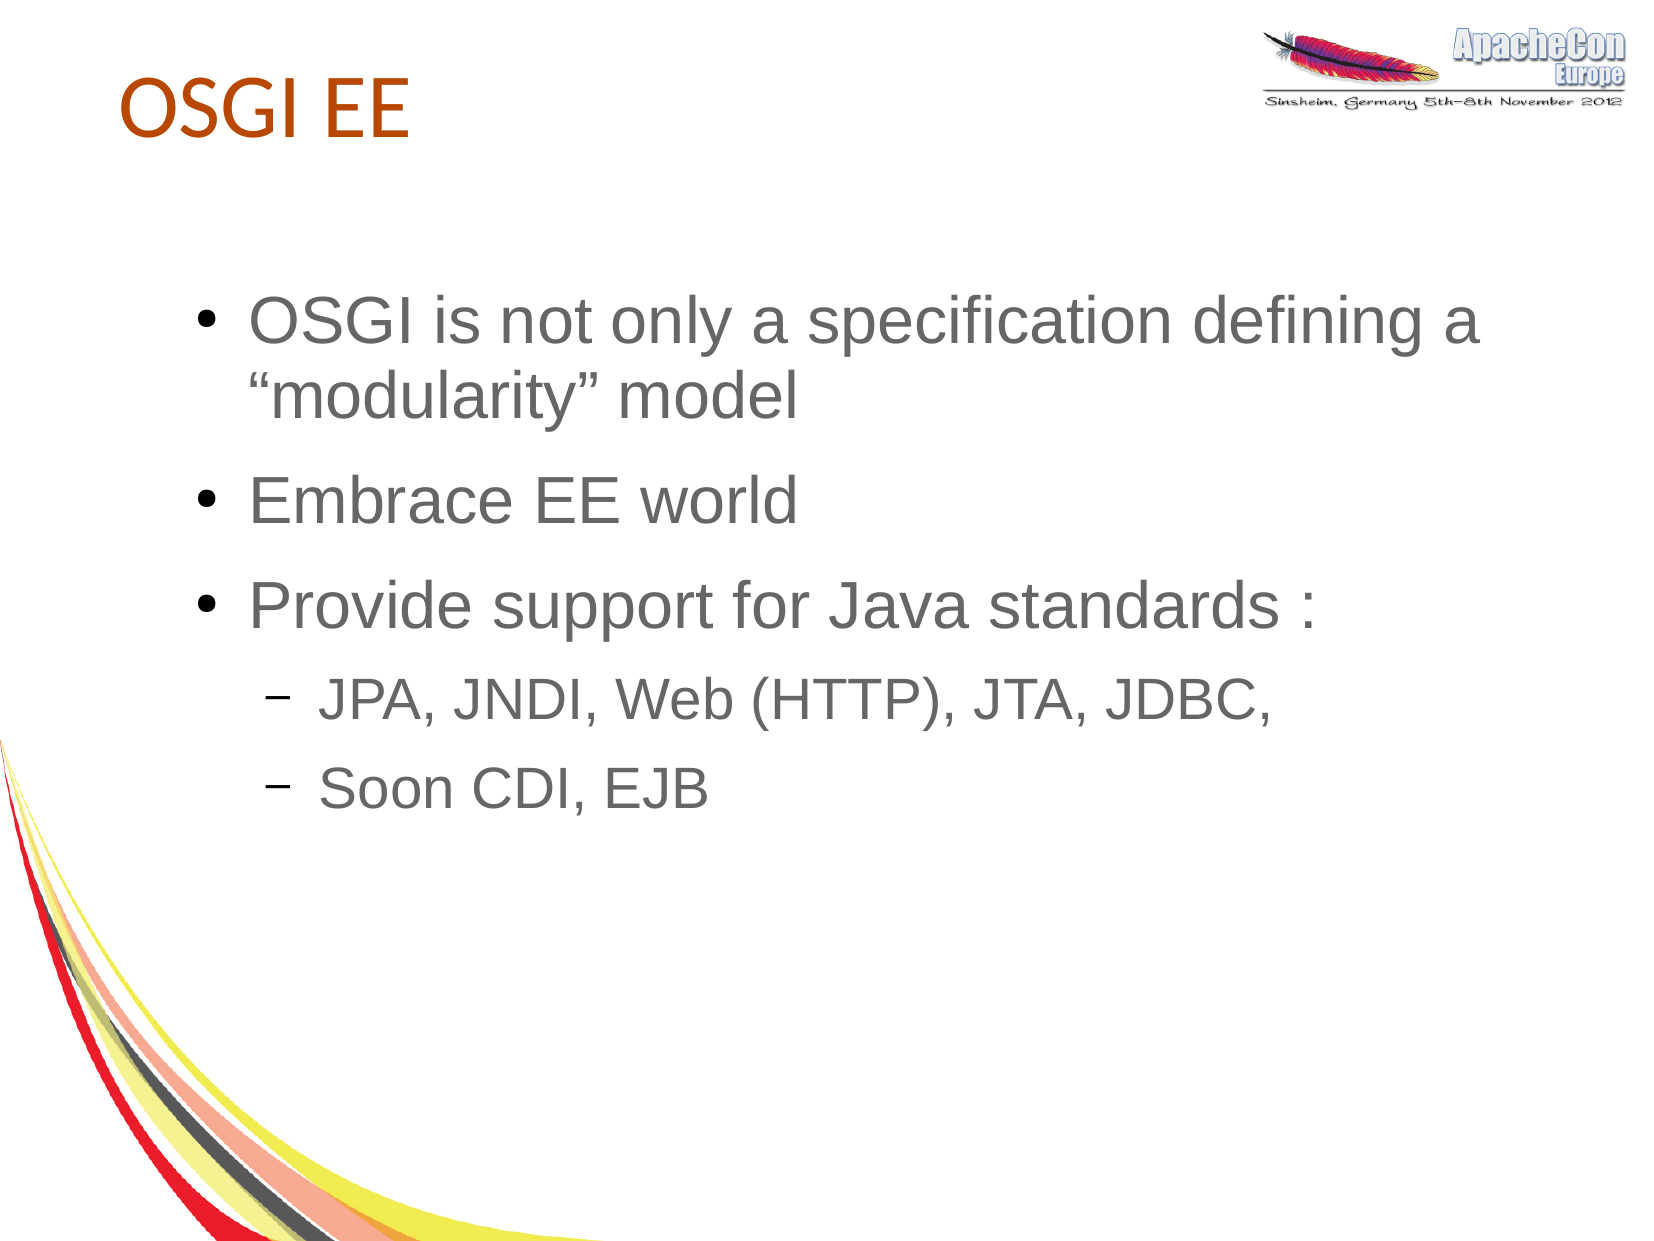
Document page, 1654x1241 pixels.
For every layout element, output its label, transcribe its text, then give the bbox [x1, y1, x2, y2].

picture [0, 0, 1654, 1241]
title OSGI EE [59, 59, 1418, 171]
list OSGI is not only a specification defining a “modularity” model Embrace EE world Provide support for Java standards : JPA, JNDI, Web (HTTP), JTA, JDBC, Soon CDI, EJB [177, 283, 1536, 990]
